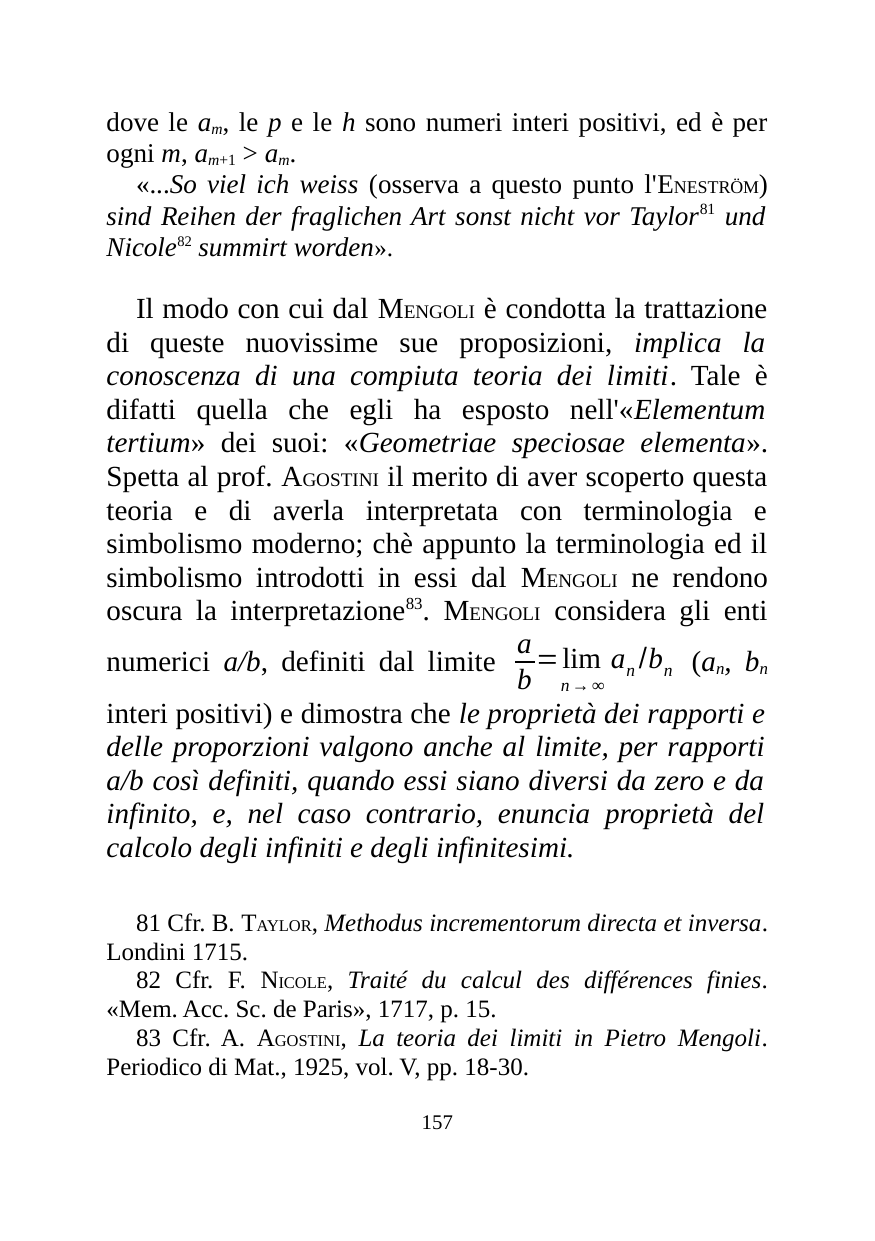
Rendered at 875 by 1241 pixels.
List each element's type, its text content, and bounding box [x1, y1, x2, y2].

text «...So viel ich weiss (osserva a questo punto l'Eneström) sind Reihen der fraglichen Art sonst nicht vor Taylor und Nicole summirt worden». [106, 168, 768, 262]
text Il modo con cui dal Mengoli è condotta la trattazione di queste nuovissime sue proposizioni, implica la conoscenza di una compiuta teoria dei limiti. Tale è difatti quella che egli ha esposto nell'«Elementum tertium» dei suoi: «Geometriae speciosae elementa». Spetta al prof. Agostini il merito di aver scoperto questa teoria e di averla interpretata con terminologia e simbolismo moderno; chè appunto la terminologia ed il simbolismo introdotti in essi dal Mengoli ne rendono oscura la interpretazione. Mengoli considera gli enti numerici a/b, definiti dal limite(an, bn interi positivi) e dimostra che le proprietà dei rapporti e delle proporzioni valgono anche al limite, per rapporti a/b così definiti, quando essi siano diversi da zero e da infinito, e, nel caso contrario, enuncia proprietà del calcolo degli infiniti e degli infinitesimi. [106, 291, 768, 863]
text Cfr. A. Agostini, La teoria dei limiti in Pietro Mengoli. Periodico di Mat., 1925, vol. V, pp. 18-30. [106, 1023, 768, 1080]
text Cfr. F. Nicole, Traité du calcul des différences finies. «Mem. Acc. Sc. de Paris», 1717, p. 15. [106, 965, 768, 1023]
text dove le am, le p e le h sono numeri interi positivi, ed è per ogni m, am+1 > am. [106, 106, 768, 168]
text Cfr. B. Taylor, Methodus incrementorum directa et inversa. Londini 1715. [106, 908, 768, 965]
